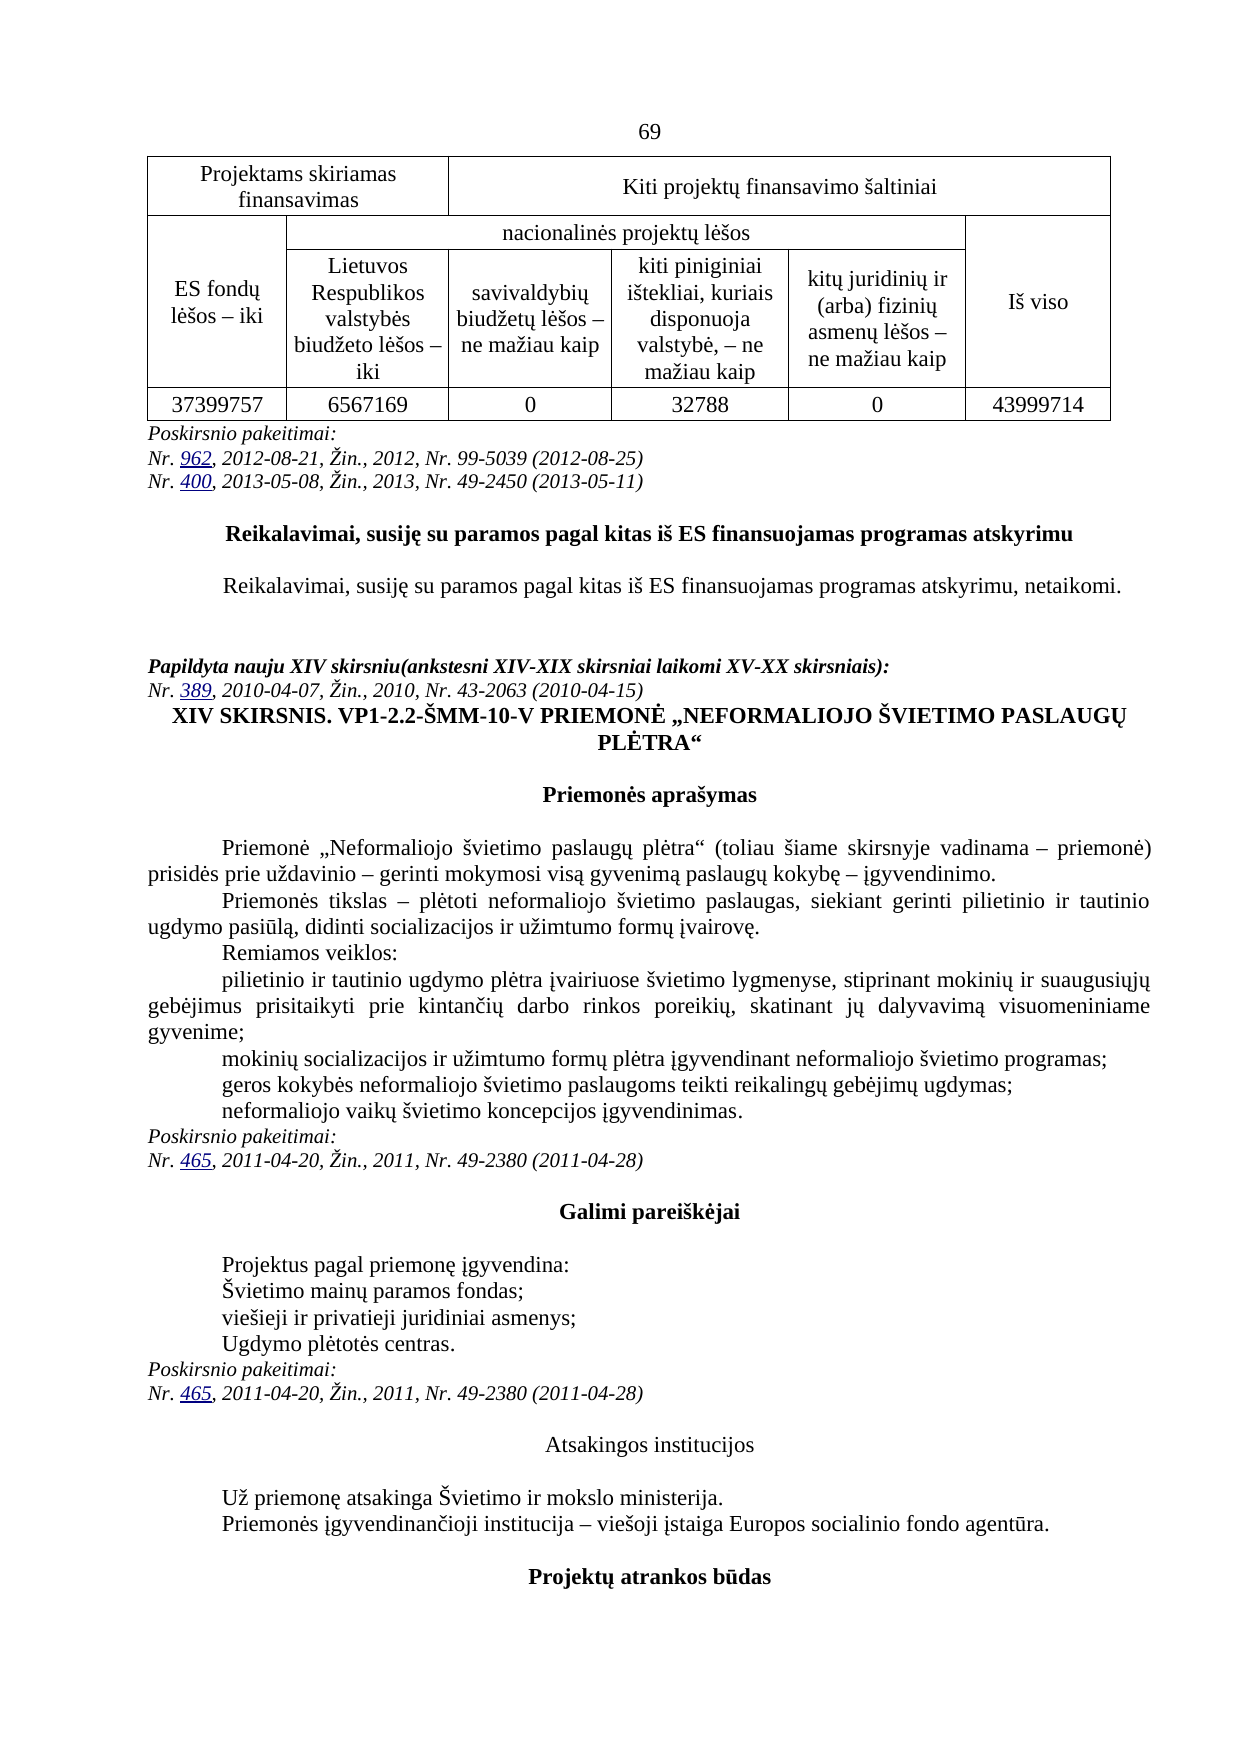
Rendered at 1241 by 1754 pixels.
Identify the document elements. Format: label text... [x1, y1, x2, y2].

text mokinių socializacijos ir užimtumo formų plėtra įgyvendinant neformaliojo švietimo programas; [148, 1045, 1152, 1071]
table_cell 43999714 [966, 388, 1110, 420]
table_cell 0 [789, 388, 965, 420]
text XIV SKIRSNIS. VP1-2.2-ŠMM-10-V PRIEMONĖ „NEFORMALIOJO ŠVIETIMO PASLAUGŲ PLĖTRA“ [148, 702, 1152, 755]
text Galimi pareiškėjai [148, 1198, 1152, 1225]
text geros kokybės neformaliojo švietimo paslaugoms teikti reikalingų gebėjimų ugdymas; [148, 1071, 1152, 1097]
table_cell 32788 [612, 388, 788, 420]
text Papildyta nauju XIV skirsniu(ankstesni XIV-XIX skirsniai laikomi XV-XX skirsniais): [148, 654, 1152, 678]
table_cell ES fondų lėšos – iki [148, 216, 286, 387]
text Nr. 465, 2011-04-20, Žin., 2011, Nr. 49-2380 (2011-04-28) [148, 1148, 1152, 1172]
text viešieji ir privatieji juridiniai asmenys; [148, 1304, 1152, 1330]
text Projektų atrankos būdas [148, 1563, 1152, 1589]
table_cell kiti piniginiai ištekliai, kuriais disponuoja valstybė, – ne mažiau kaip [612, 250, 788, 387]
text Ugdymo plėtotės centras. [148, 1330, 1152, 1356]
text Nr. 465, 2011-04-20, Žin., 2011, Nr. 49-2380 (2011-04-28) [148, 1381, 1152, 1404]
table_cell Iš viso [966, 216, 1110, 387]
table_cell Lietuvos Respublikos valstybės biudžeto lėšos – iki [287, 250, 448, 387]
table_cell nacionalinės projektų lėšos [287, 216, 965, 248]
text Poskirsnio pakeitimai: [148, 1356, 1152, 1381]
table_cell savivaldybių biudžetų lėšos – ne mažiau kaip [449, 250, 611, 387]
text Švietimo mainų paramos fondas; [148, 1277, 1152, 1304]
text Poskirsnio pakeitimai: [148, 1124, 1152, 1148]
text pilietinio ir tautinio ugdymo plėtra įvairiuose švietimo lygmenyse, stiprinant mokinių ir suaugusiųjų gebėjimus prisitaikyti prie kintančių darbo rinkos poreikių, skatinant jų dalyvavimą visuomeniniame gyvenime; [148, 966, 1152, 1045]
table_cell 0 [449, 388, 611, 420]
table_header Kiti projektų finansavimo šaltiniai [449, 157, 1110, 215]
text Projektus pagal priemonę įgyvendina: [148, 1251, 1152, 1277]
text Už priemonę atsakinga Švietimo ir mokslo ministerija. [148, 1484, 1152, 1510]
text neformaliojo vaikų švietimo koncepcijos įgyvendinimas. [148, 1097, 1152, 1124]
table_cell 37399757 [148, 388, 286, 420]
text Reikalavimai, susiję su paramos pagal kitas iš ES finansuojamas programas atskyrimu, netaikomi. [148, 573, 1152, 599]
text Priemonės aprašymas [148, 781, 1152, 808]
table_header Projektams skiriamas finansavimas [148, 157, 448, 215]
text Nr. 389, 2010-04-07, Žin., 2010, Nr. 43-2063 (2010-04-15) [148, 678, 1152, 702]
text Remiamos veiklos: [148, 939, 1152, 966]
text Nr. 400, 2013-05-08, Žin., 2013, Nr. 49-2450 (2013-05-11) [148, 469, 1152, 493]
text Nr. 962, 2012-08-21, Žin., 2012, Nr. 99-5039 (2012-08-25) [148, 445, 1152, 469]
text Priemonės tikslas – plėtoti neformaliojo švietimo paslaugas, siekiant gerinti pilietinio ir tautinio ugdymo pasiūlą, didinti socializacijos ir užimtumo formų įvairovę. [148, 887, 1152, 939]
text Priemonė „Neformaliojo švietimo paslaugų plėtra“ (toliau šiame skirsnyje vadinama – priemonė) prisidės prie uždavinio – gerinti mokymosi visą gyvenimą paslaugų kokybę – įgyvendinimo. [148, 834, 1152, 887]
text Reikalavimai, susiję su paramos pagal kitas iš ES finansuojamas programas atskyrimu [148, 520, 1152, 546]
text Poskirsnio pakeitimai: [148, 421, 1152, 445]
table_cell 6567169 [287, 388, 448, 420]
text Atsakingos institucijos [148, 1431, 1152, 1457]
table_cell kitų juridinių ir (arba) fizinių asmenų lėšos – ne mažiau kaip [789, 250, 965, 387]
text Priemonės įgyvendinančioji institucija – viešoji įstaiga Europos socialinio fondo agentūra. [148, 1510, 1152, 1536]
